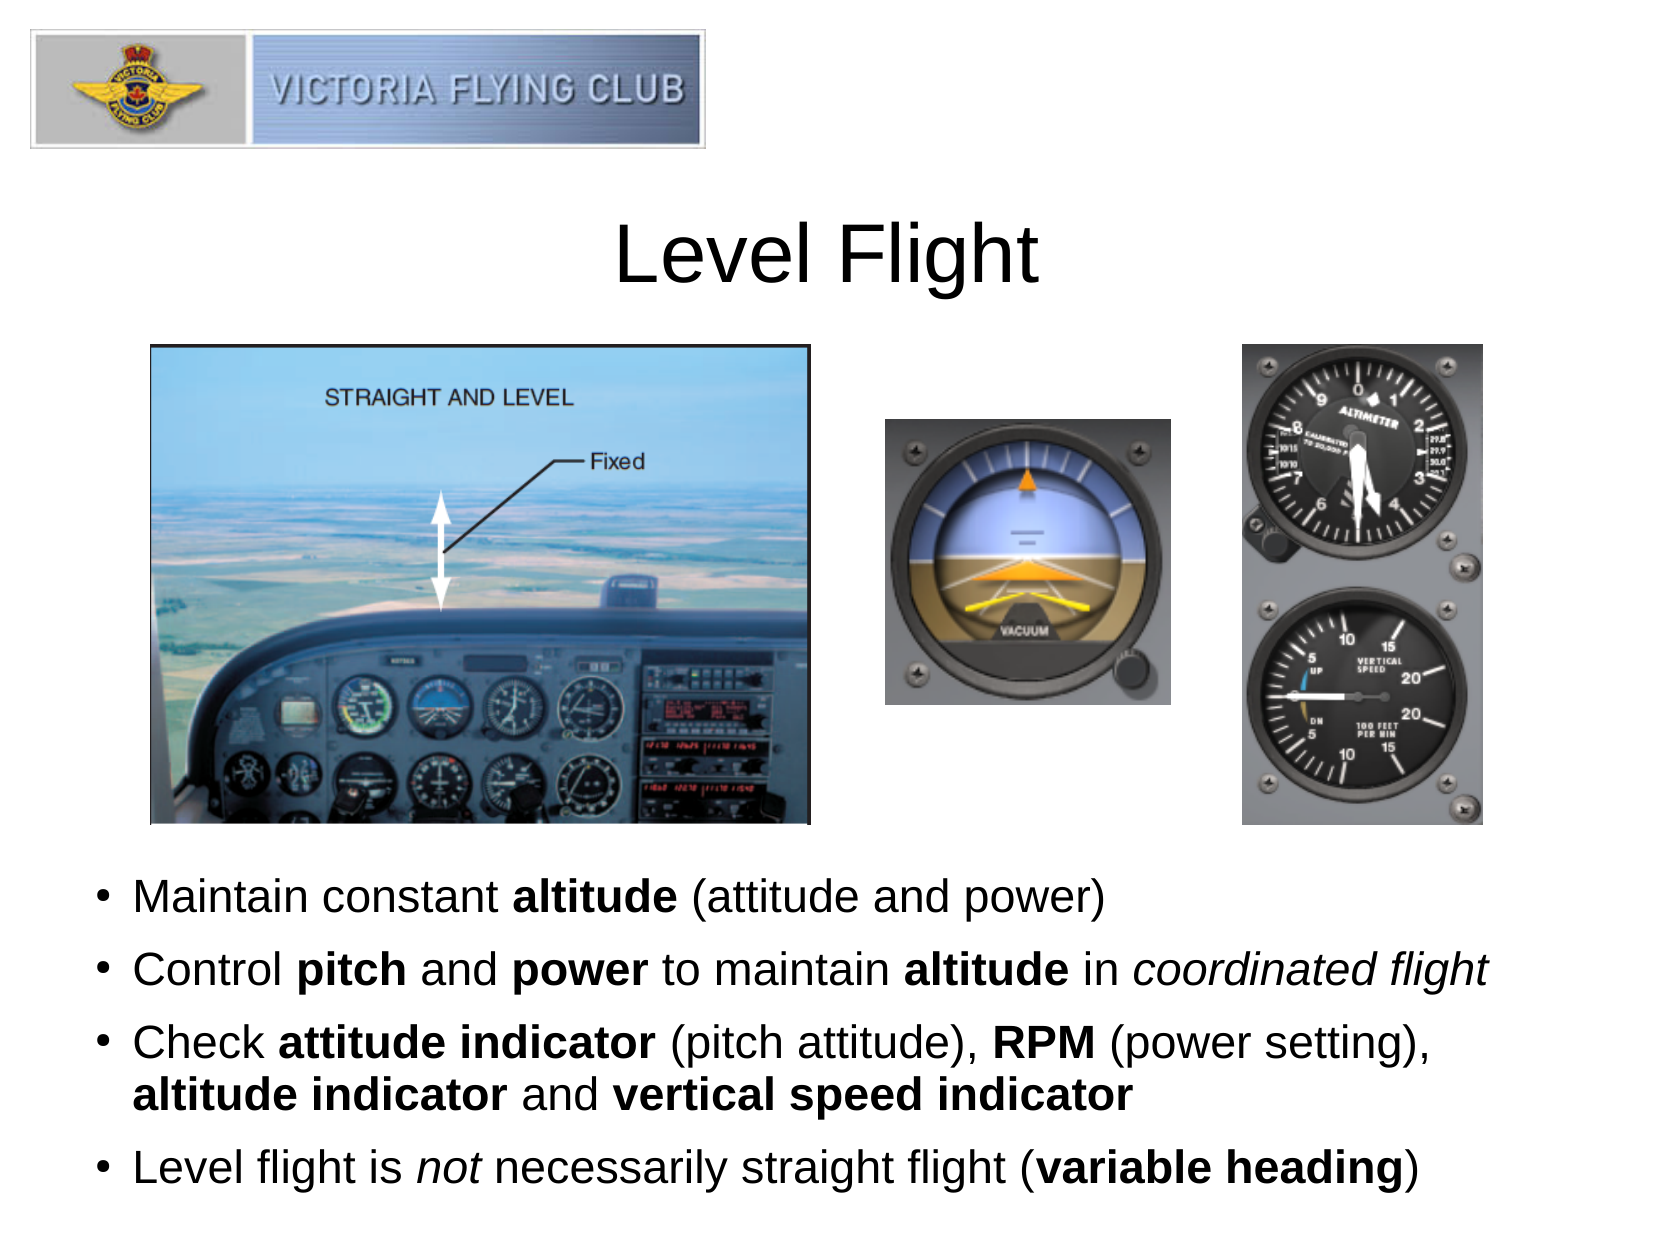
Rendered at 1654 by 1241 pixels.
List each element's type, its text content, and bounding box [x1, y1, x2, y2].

picture [30, 29, 706, 149]
list Maintain constant altitude (attitude and power) Control pitch and power to maintain altitude in coordinated flight Check attitude indicator (pitch attitude), RPM (power setting), altitude indicator and vertical speed indicator Level flight is not necessarily straight flight (variable heading) [82, 870, 1571, 1201]
picture [1242, 344, 1483, 826]
title Level Flight [82, 150, 1571, 358]
picture [150, 344, 811, 826]
picture [885, 419, 1171, 706]
